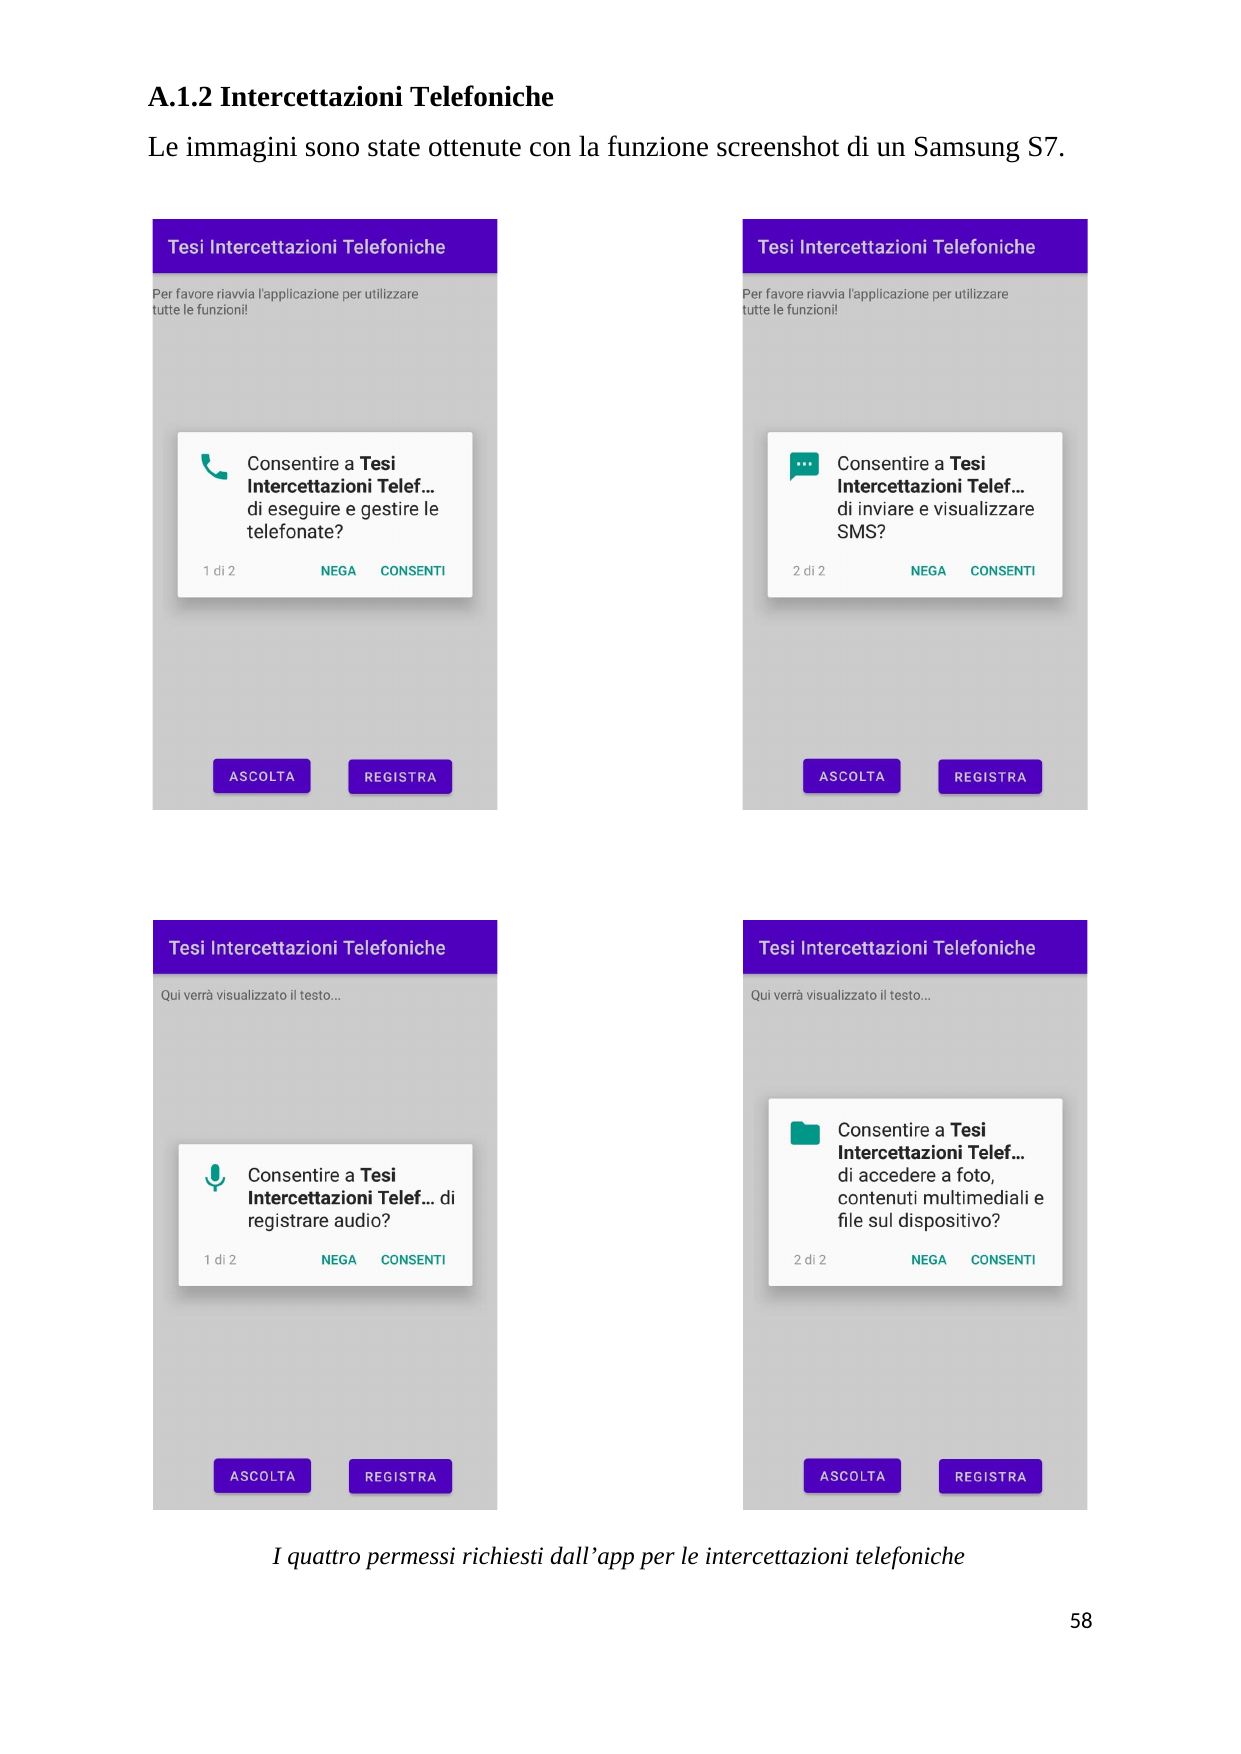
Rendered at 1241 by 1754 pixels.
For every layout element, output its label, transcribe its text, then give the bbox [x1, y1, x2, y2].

text Le immagini sono state ottenute con la funzione screenshot di un Samsung S7. [148, 129, 1092, 163]
text I quattro permessi richiesti dall’app per le intercettazioni telefoniche [148, 1541, 1092, 1569]
subtitle A.1.2 Intercettazioni Telefoniche [148, 79, 1092, 113]
